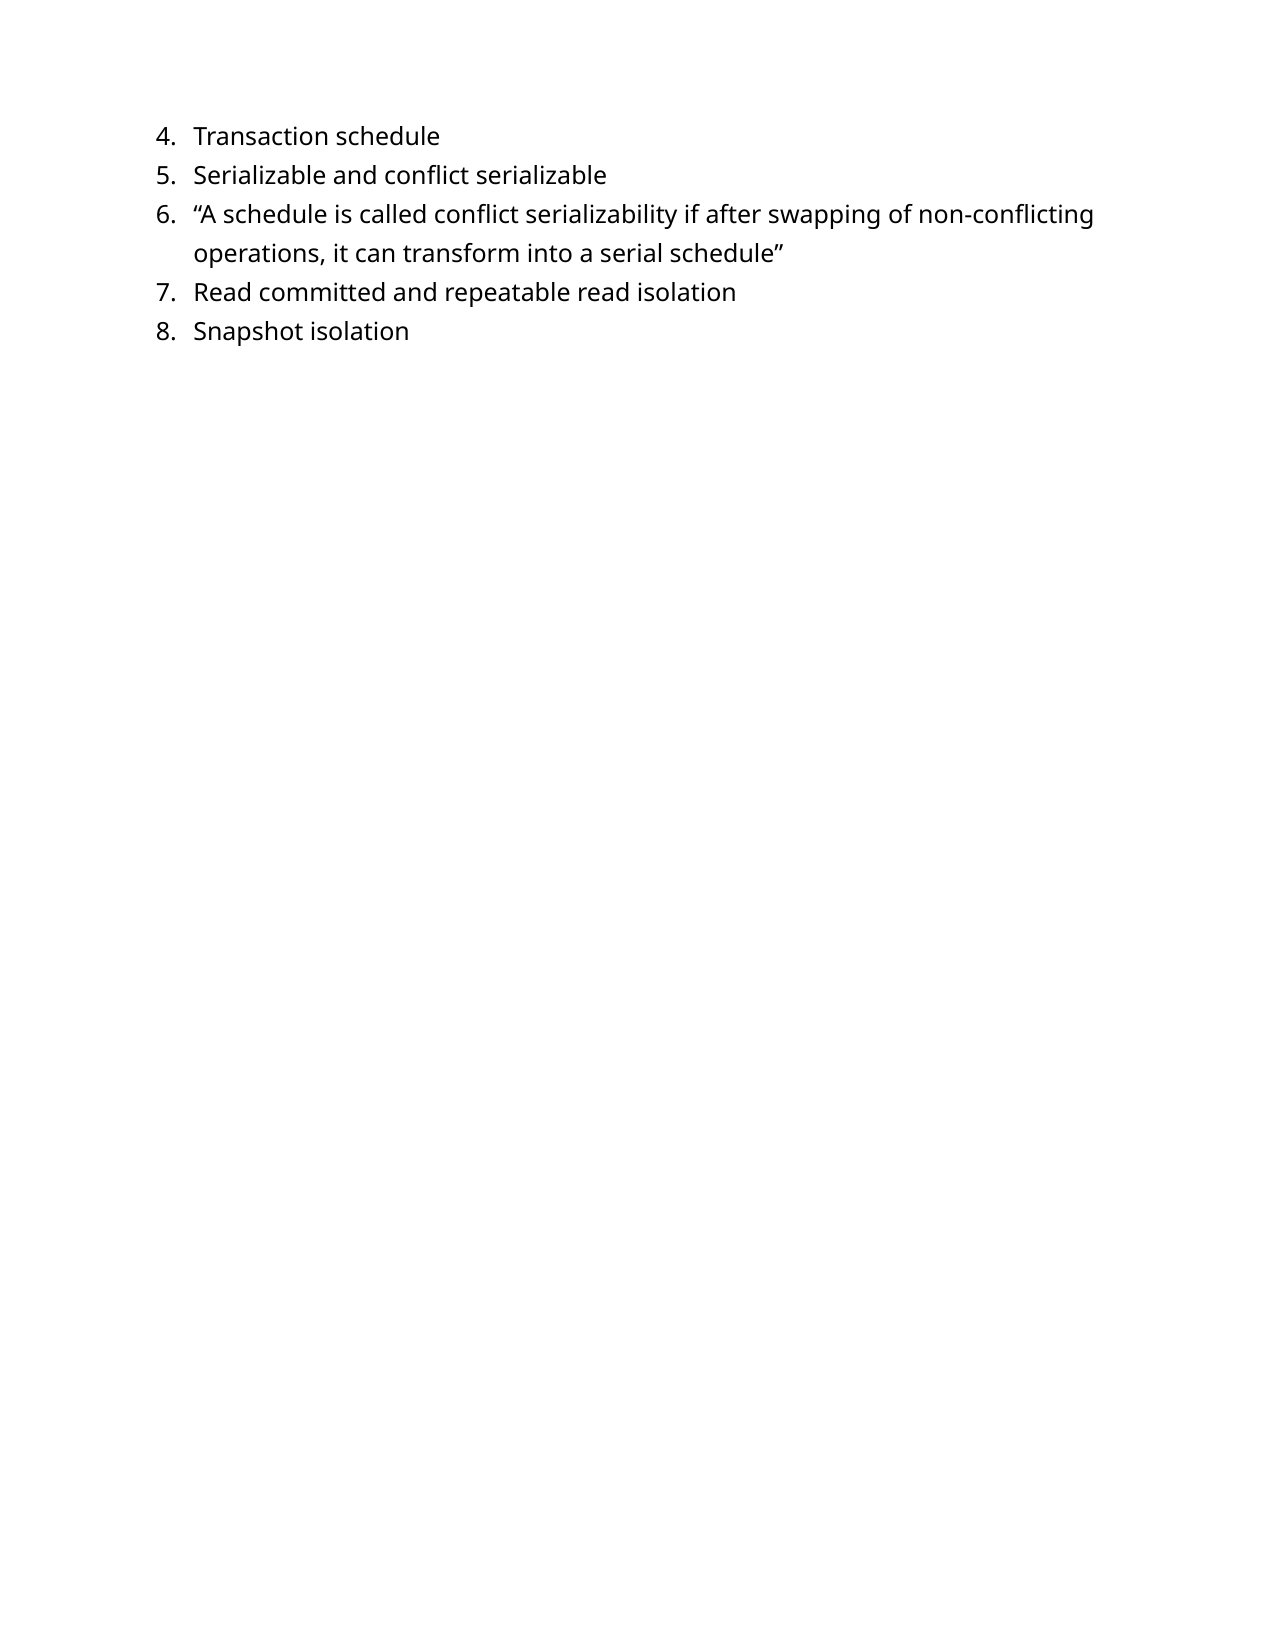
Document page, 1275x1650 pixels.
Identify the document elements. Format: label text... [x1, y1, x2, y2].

list Read committed and repeatable read isolation [156, 275, 1157, 309]
list “A schedule is called conflict serializability if after swapping of non-conflicting operations, it can transform into a serial schedule” [156, 196, 1157, 270]
list Transaction schedule [156, 118, 1157, 152]
list Snapshot isolation [156, 314, 1157, 348]
list Serializable and conflict serializable [156, 157, 1157, 191]
